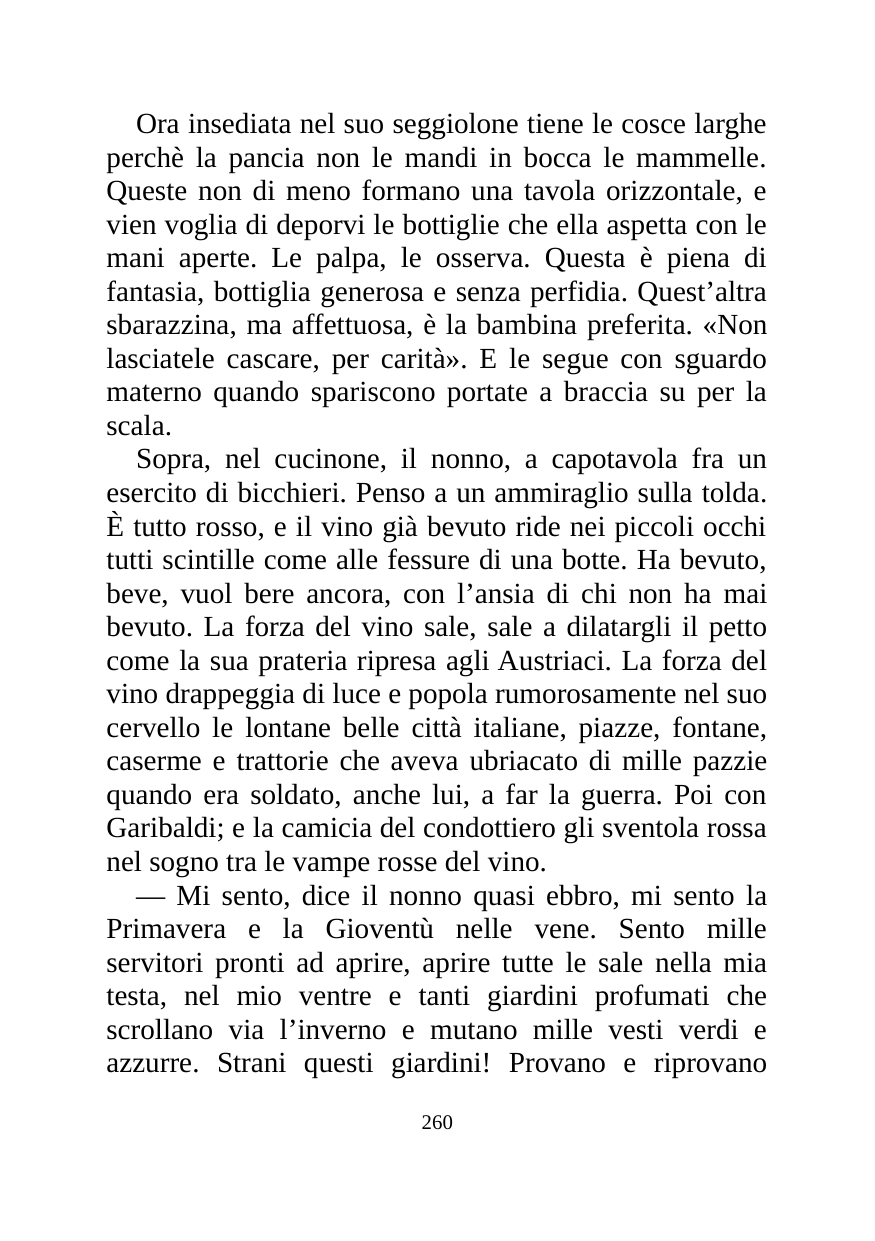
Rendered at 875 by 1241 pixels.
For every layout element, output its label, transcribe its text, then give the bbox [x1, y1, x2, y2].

text Ora insediata nel suo seggiolone tiene le cosce larghe perchè la pancia non le mandi in bocca le mammelle. Queste non di meno formano una tavola orizzontale, e vien voglia di deporvi le bottiglie che ella aspetta con le mani aperte. Le palpa, le osserva. Questa è piena di fantasia, bottiglia generosa e senza perfidia. Quest’altra sbarazzina, ma affettuosa, è la bambina preferita. «Non lasciatele cascare, per carità». E le segue con sguardo materno quando spariscono portate a braccia su per la scala. [106, 106, 768, 442]
text — Mi sento, dice il nonno quasi ebbro, mi sento la Primavera e la Gioventù nelle vene. Sento mille servitori pronti ad aprire, aprire tutte le sale nella mia testa, nel mio ventre e tanti giardini profumati che scrollano via l’inverno e mutano mille vesti verdi e azzurre. Strani questi giardini! Provano e riprovano [106, 878, 768, 1079]
text Sopra, nel cucinone, il nonno, a capotavola fra un esercito di bicchieri. Penso a un ammiraglio sulla tolda. È tutto rosso, e il vino già bevuto ride nei piccoli occhi tutti scintille come alle fessure di una botte. Ha bevuto, beve, vuol bere ancora, con l’ansia di chi non ha mai bevuto. La forza del vino sale, sale a dilatargli il petto come la sua prateria ripresa agli Austriaci. La forza del vino drappeggia di luce e popola rumorosamente nel suo cervello le lontane belle città italiane, piazze, fontane, caserme e trattorie che aveva ubriacato di mille pazzie quando era soldato, anche lui, a far la guerra. Poi con Garibaldi; e la camicia del condottiero gli sventola rossa nel sogno tra le vampe rosse del vino. [106, 442, 768, 878]
